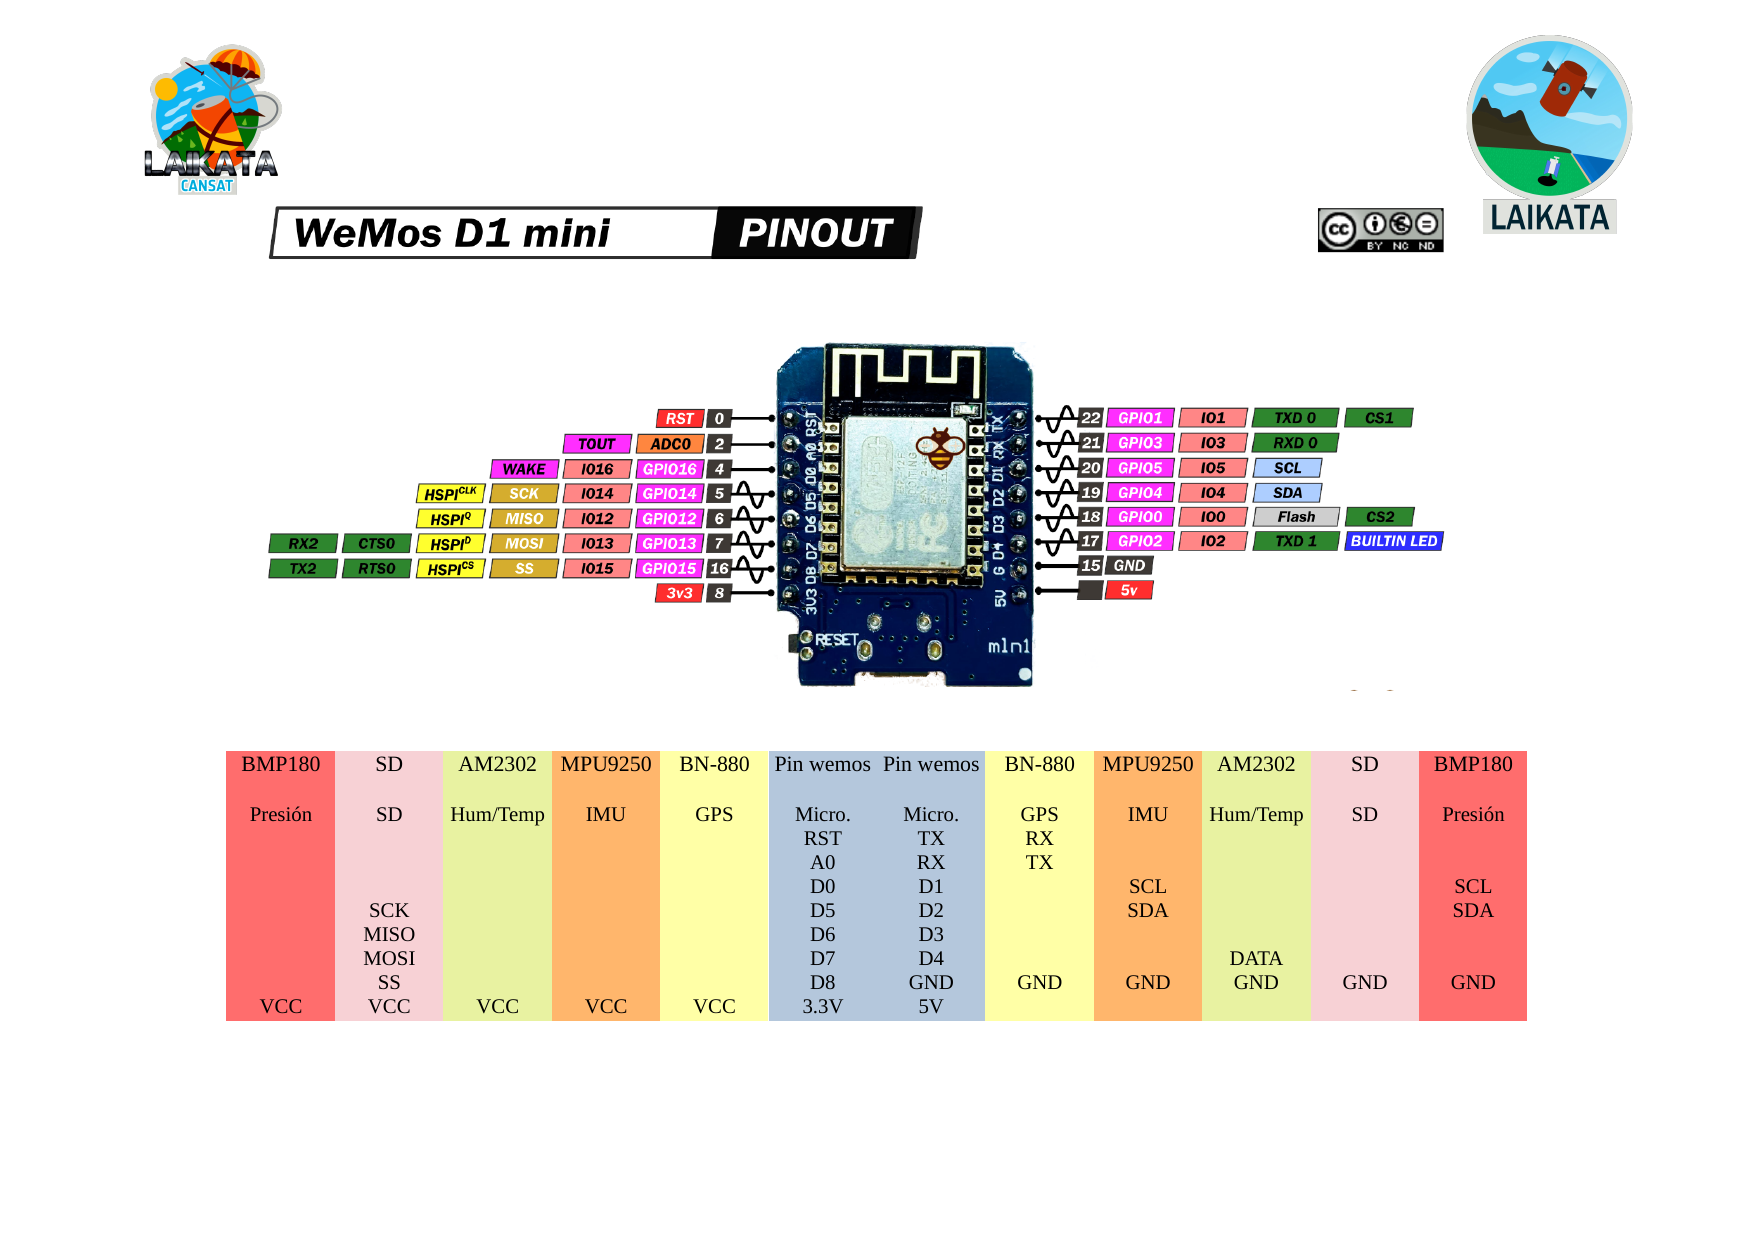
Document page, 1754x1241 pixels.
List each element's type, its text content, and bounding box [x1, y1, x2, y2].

table_cell Micro. [877, 802, 985, 826]
table_header MPU9250 [1094, 751, 1202, 802]
table_header BMP180 [226, 751, 335, 802]
table_cell [660, 946, 768, 970]
table_cell SDA [1094, 898, 1202, 922]
table_cell DATA [1202, 946, 1311, 970]
table_cell [552, 898, 660, 922]
table_cell [118, 994, 226, 1021]
table_cell SCL [1419, 874, 1527, 898]
table_cell [226, 922, 335, 946]
table_cell D2 [877, 898, 985, 922]
table_cell [1311, 898, 1419, 922]
table_cell [443, 970, 552, 994]
table_cell [226, 970, 335, 994]
table_cell RX [985, 826, 1094, 850]
table_cell GND [1311, 970, 1419, 994]
table_cell [226, 826, 335, 850]
table_cell GND [1419, 970, 1527, 994]
table_cell Presión [226, 802, 335, 826]
picture [121, 35, 1465, 691]
picture [1466, 35, 1633, 234]
table_cell [1202, 850, 1311, 874]
table_cell [443, 826, 552, 850]
table_cell VCC [335, 994, 443, 1021]
table_header [1528, 751, 1636, 802]
table_header BMP180 [1419, 751, 1527, 802]
table_cell [118, 946, 226, 970]
table_cell [552, 826, 660, 850]
table_cell [1202, 826, 1311, 850]
table_cell [1419, 994, 1527, 1021]
table_cell [660, 922, 768, 946]
table_cell [1419, 946, 1527, 970]
table_cell [1311, 826, 1419, 850]
table_cell [552, 946, 660, 970]
table_cell IMU [552, 802, 660, 826]
table_cell Hum/Temp [443, 802, 552, 826]
table_cell [1311, 874, 1419, 898]
table_header AM2302 [1202, 751, 1311, 802]
table_cell 5V [877, 994, 985, 1021]
table_cell D5 [769, 898, 877, 922]
table_cell [1094, 850, 1202, 874]
table_cell [1528, 946, 1636, 970]
table_header Pin wemos [769, 751, 877, 802]
table_cell [118, 898, 226, 922]
table_cell A0 [769, 850, 877, 874]
table_cell [1311, 922, 1419, 946]
table_cell D8 [769, 970, 877, 994]
table_cell [1202, 922, 1311, 946]
table_cell [1202, 994, 1311, 1021]
table_header MPU9250 [552, 751, 660, 802]
table_cell SD [1311, 802, 1419, 826]
table_cell [335, 850, 443, 874]
table_cell MOSI [335, 946, 443, 970]
table_cell RST [769, 826, 877, 850]
table_cell [660, 826, 768, 850]
table_header BN-880 [985, 751, 1094, 802]
table_cell [443, 946, 552, 970]
table_cell [1094, 994, 1202, 1021]
table_cell [118, 874, 226, 898]
table_cell MISO [335, 922, 443, 946]
table_cell D0 [769, 874, 877, 898]
table_cell [552, 850, 660, 874]
table_cell [1528, 850, 1636, 874]
table_cell [118, 922, 226, 946]
table_cell [1311, 850, 1419, 874]
table_cell [335, 874, 443, 898]
table_cell VCC [226, 994, 335, 1021]
table_cell [1419, 826, 1527, 850]
table_cell SS [335, 970, 443, 994]
table_cell IMU [1094, 802, 1202, 826]
table_cell [118, 970, 226, 994]
table_cell [1094, 922, 1202, 946]
table_header SD [335, 751, 443, 802]
table_cell [1528, 826, 1636, 850]
table_cell [226, 946, 335, 970]
table_cell GND [1094, 970, 1202, 994]
table_cell Micro. [769, 802, 877, 826]
table_header Pin wemos [877, 751, 985, 802]
table_cell [1528, 994, 1636, 1021]
table_cell [1528, 922, 1636, 946]
table_cell GPS [985, 802, 1094, 826]
table_cell GPS [660, 802, 768, 826]
table_cell [985, 874, 1094, 898]
table_cell [443, 898, 552, 922]
table_cell [1419, 850, 1527, 874]
table_cell [1419, 922, 1527, 946]
table_cell SD [335, 802, 443, 826]
table_cell [985, 994, 1094, 1021]
table_cell GND [1202, 970, 1311, 994]
table_cell [118, 850, 226, 874]
table_cell [985, 898, 1094, 922]
table_cell [1311, 946, 1419, 970]
table_cell [118, 826, 226, 850]
table_cell [660, 970, 768, 994]
table_cell RX [877, 850, 985, 874]
table_cell [552, 922, 660, 946]
table_cell SCK [335, 898, 443, 922]
table_header BN-880 [660, 751, 768, 802]
table_cell [985, 922, 1094, 946]
table_cell VCC [660, 994, 768, 1021]
table_cell SDA [1419, 898, 1527, 922]
table_cell VCC [443, 994, 552, 1021]
table_cell Presión [1419, 802, 1527, 826]
table_cell [1311, 994, 1419, 1021]
table_cell TX [877, 826, 985, 850]
table_header SD [1311, 751, 1419, 802]
table_header AM2302 [443, 751, 552, 802]
table_cell [552, 874, 660, 898]
table_cell [1202, 874, 1311, 898]
table_cell TX [985, 850, 1094, 874]
table_header [118, 751, 226, 802]
table_cell GND [985, 970, 1094, 994]
table_cell [1094, 946, 1202, 970]
table_cell [443, 874, 552, 898]
table_cell GND [877, 970, 985, 994]
table_cell [1528, 874, 1636, 898]
table_cell [1528, 898, 1636, 922]
table_cell D3 [877, 922, 985, 946]
table_cell [443, 850, 552, 874]
table_cell SCL [1094, 874, 1202, 898]
table_cell VCC [552, 994, 660, 1021]
table_cell [1528, 802, 1636, 826]
table_cell [660, 898, 768, 922]
table_cell D1 [877, 874, 985, 898]
table_cell [660, 850, 768, 874]
table_cell [1202, 898, 1311, 922]
table_cell [226, 874, 335, 898]
table_cell D7 [769, 946, 877, 970]
table_cell [660, 874, 768, 898]
table_cell D4 [877, 946, 985, 970]
table_cell 3.3V [769, 994, 877, 1021]
table_cell D6 [769, 922, 877, 946]
table_cell [1094, 826, 1202, 850]
table_cell [443, 922, 552, 946]
table_cell [985, 946, 1094, 970]
table_cell [118, 802, 226, 826]
table_cell [335, 826, 443, 850]
table_cell [226, 898, 335, 922]
table_cell [552, 970, 660, 994]
table_cell Hum/Temp [1202, 802, 1311, 826]
table_cell [226, 850, 335, 874]
table_cell [1528, 970, 1636, 994]
